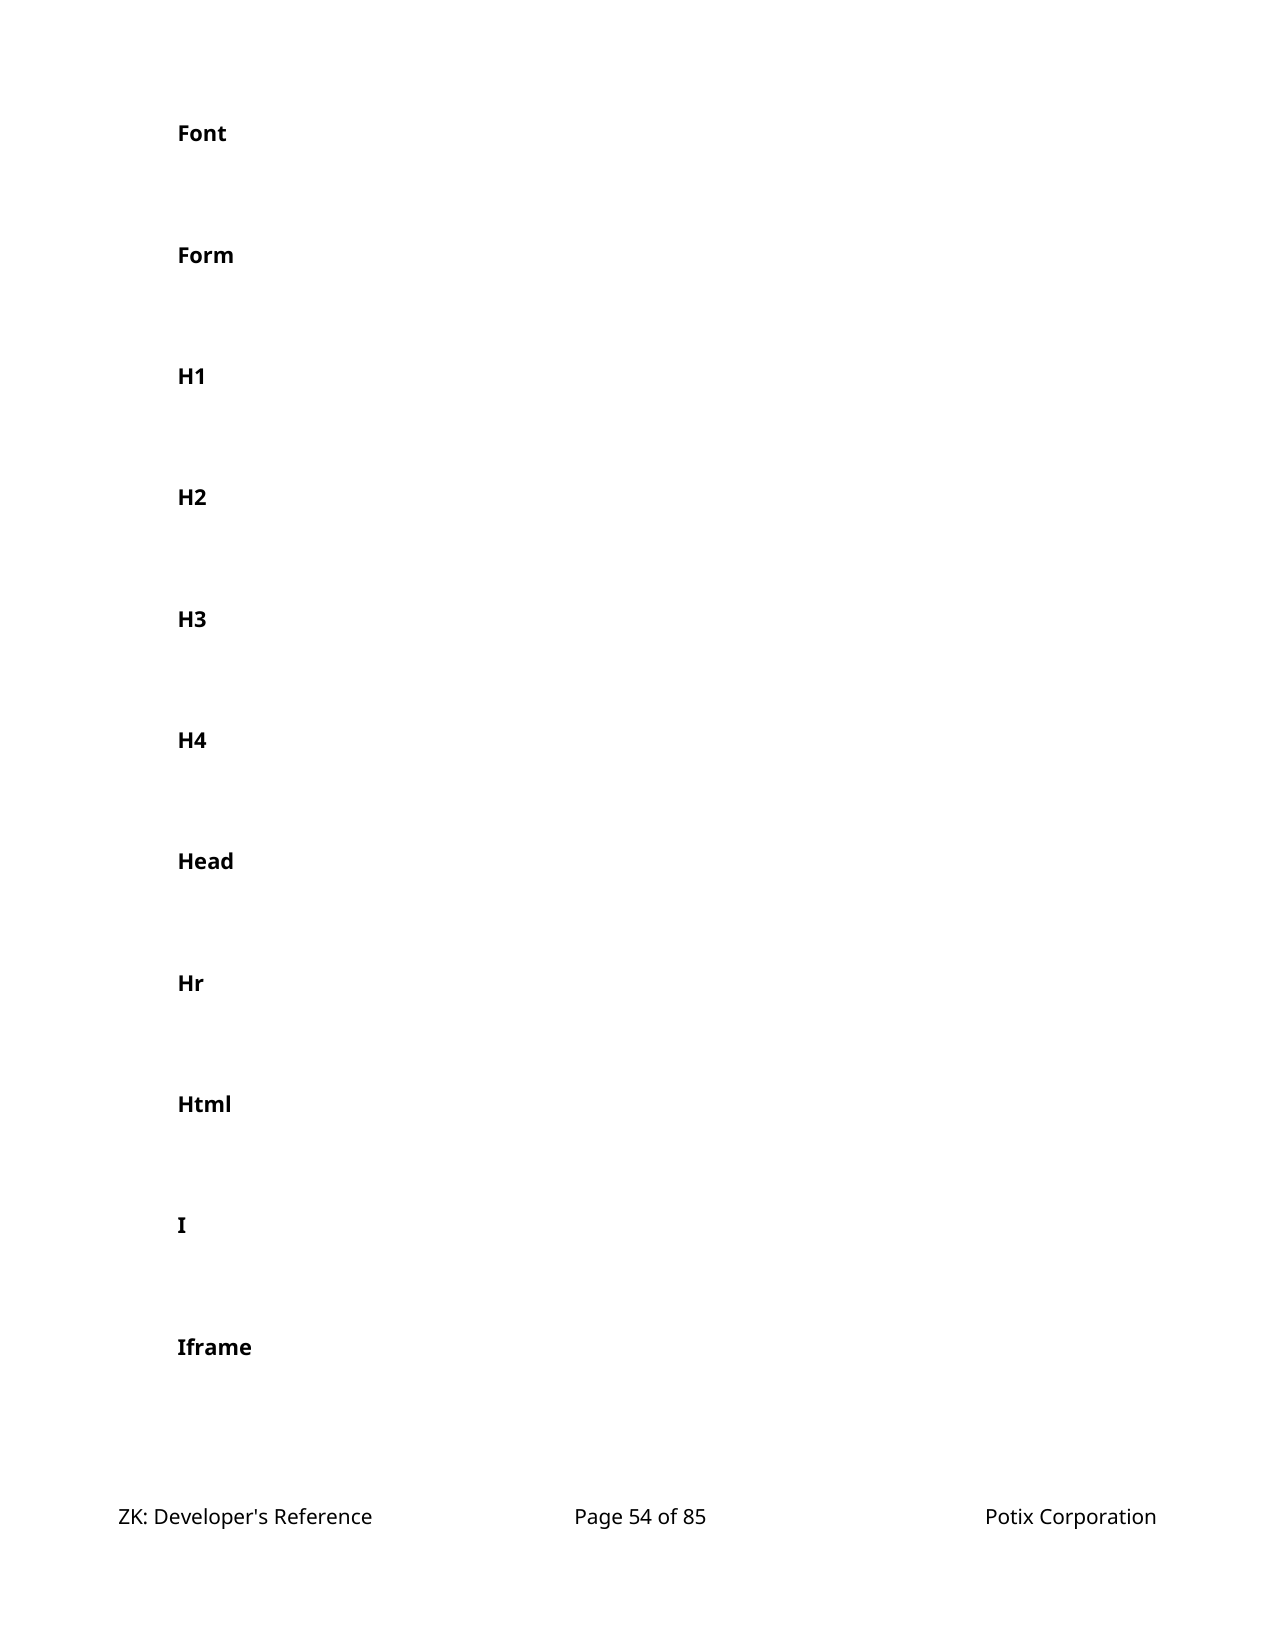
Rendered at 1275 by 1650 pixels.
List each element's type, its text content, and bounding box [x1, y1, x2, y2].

subtitle Head [177, 846, 1157, 876]
subtitle Hr [177, 968, 1157, 998]
subtitle I [177, 1210, 1157, 1240]
subtitle H1 [177, 361, 1157, 391]
subtitle H4 [177, 725, 1157, 755]
subtitle Iframe [177, 1332, 1157, 1362]
subtitle Html [177, 1089, 1157, 1119]
subtitle H2 [177, 482, 1157, 512]
subtitle H3 [177, 603, 1157, 633]
subtitle Font [177, 118, 1157, 148]
subtitle Form [177, 239, 1157, 269]
